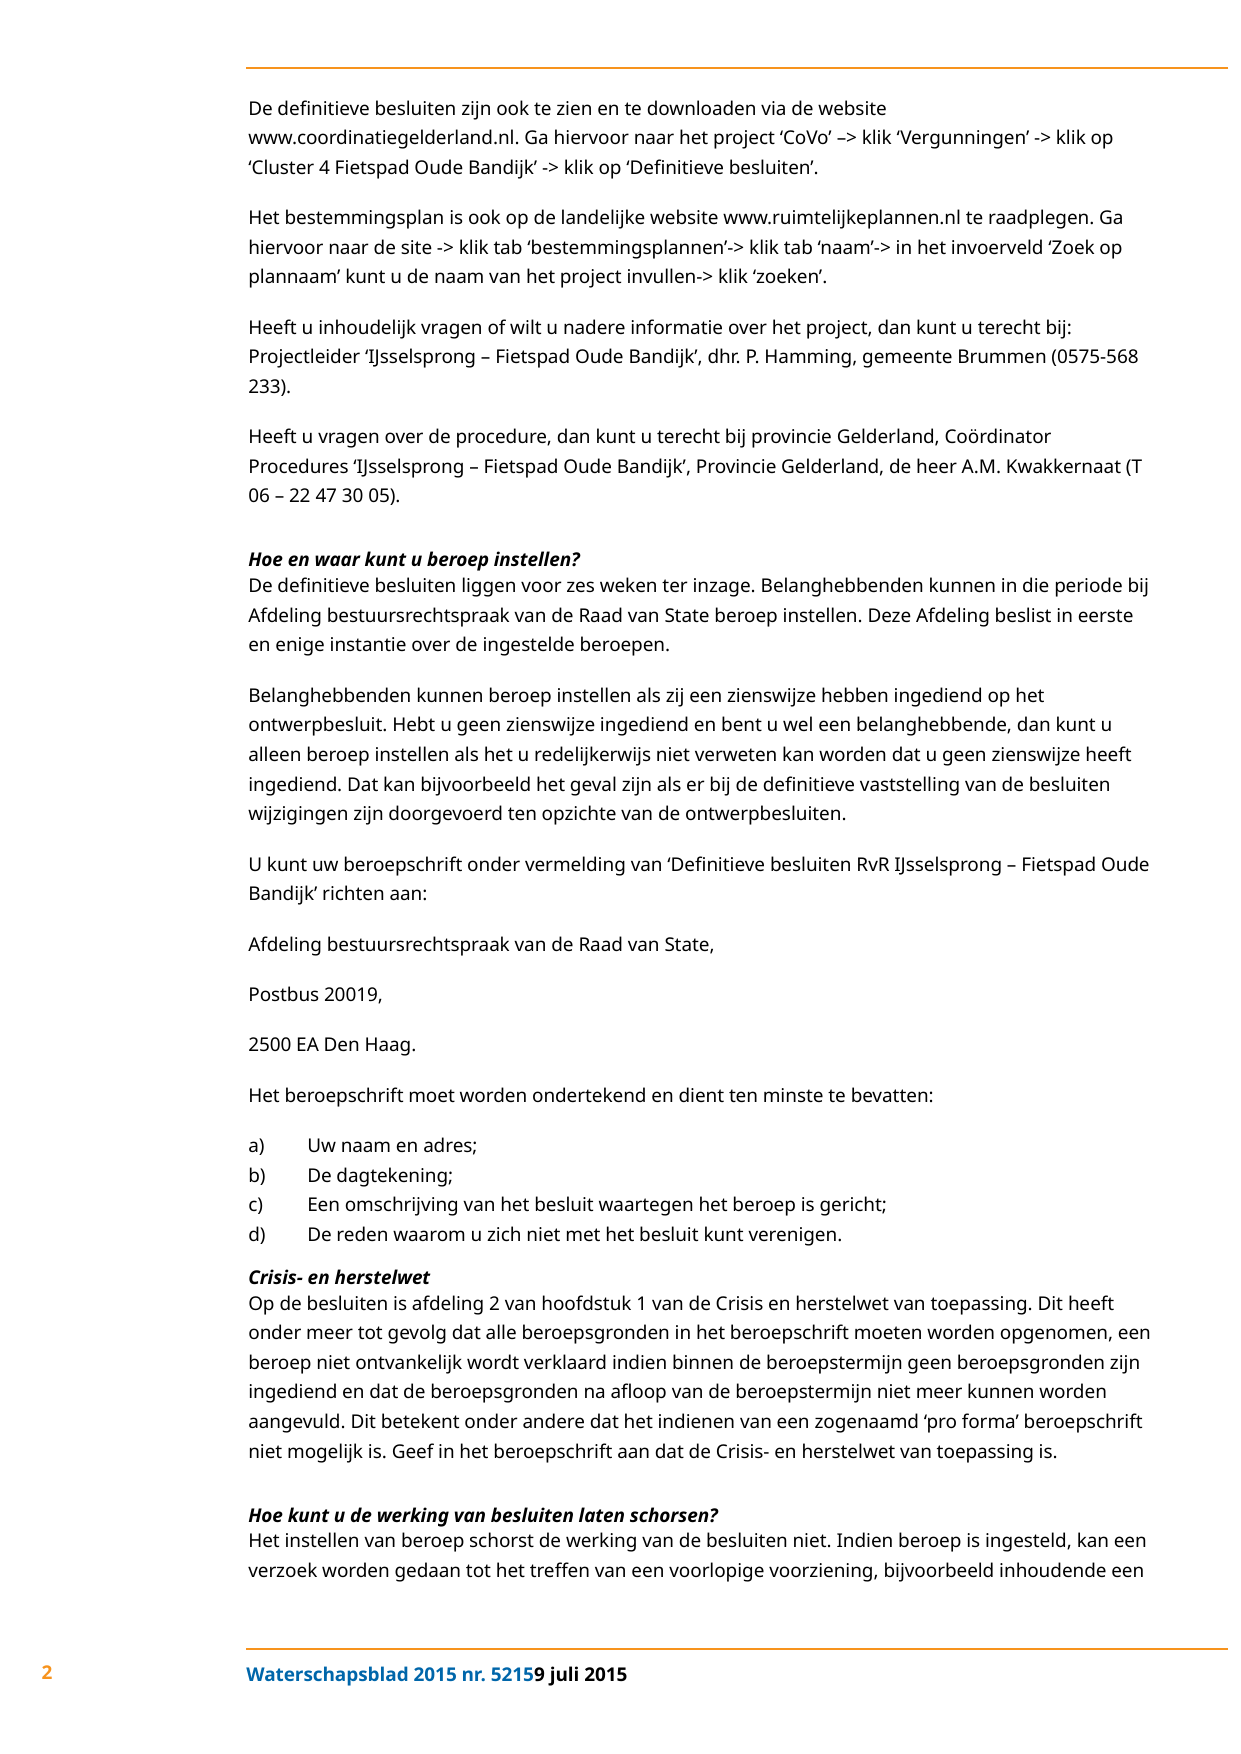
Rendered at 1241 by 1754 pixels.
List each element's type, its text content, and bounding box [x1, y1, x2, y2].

text Op de besluiten is afdeling 2 van hoofdstuk 1 van de Crisis en herstelwet van toepassing. Dit heeft onder meer tot gevolg dat alle beroepsgronden in het beroepschrift moeten worden opgenomen, een beroep niet ontvankelijk wordt verklaard indien binnen de beroepstermijn geen beroepsgronden zijn ingediend en dat de beroepsgronden na afloop van de beroepstermijn niet meer kunnen worden aangevuld. Dit betekent onder andere dat het indienen van een zogenaamd ‘pro forma’ beroepschrift niet mogelijk is. Geef in het beroepschrift aan dat de Crisis- en herstelwet van toepassing is. [248, 1290, 1152, 1464]
list De reden waarom u zich niet met het besluit kunt verenigen. [248, 1221, 1152, 1247]
text 2500 EA Den Haag. [248, 1032, 1152, 1057]
picture [41, 47, 231, 172]
text De definitieve besluiten liggen voor zes weken ter inzage. Belanghebbenden kunnen in die periode bij Afdeling bestuursrechtspraak van de Raad van State beroep instellen. Deze Afdeling beslist in eerste en enige instantie over de ingestelde beroepen. [248, 572, 1152, 657]
text Afdeling bestuursrechtspraak van de Raad van State, [248, 931, 1152, 956]
text Hoe en waar kunt u beroep instellen? [248, 547, 1152, 572]
list Uw naam en adres; [248, 1132, 1152, 1158]
text Postbus 20019, [248, 981, 1152, 1007]
text Heeft u inhoudelijk vragen of wilt u nadere informatie over het project, dan kunt u terecht bij: Projectleider ‘IJsselsprong – Fietspad Oude Bandijk’, dhr. P. Hamming, gemeente Brummen (0575-568 233). [248, 314, 1152, 399]
text Het instellen van beroep schorst de werking van de besluiten niet. Indien beroep is ingesteld, kan een verzoek worden gedaan tot het treffen van een voorlopige voorziening, bijvoorbeeld inhoudende een [248, 1528, 1152, 1583]
text Belanghebbenden kunnen beroep instellen als zij een zienswijze hebben ingediend op het ontwerpbesluit. Hebt u geen zienswijze ingediend en bent u wel een belanghebbende, dan kunt u alleen beroep instellen als het u redelijkerwijs niet verweten kan worden dat u geen zienswijze heeft ingediend. Dat kan bijvoorbeeld het geval zijn als er bij de definitieve vaststelling van de besluiten wijzigingen zijn doorgevoerd ten opzichte van de ontwerpbesluiten. [248, 682, 1152, 826]
text De definitieve besluiten zijn ook te zien en te downloaden via de website www.coordinatiegelderland.nl. Ga hiervoor naar het project ‘CoVo’ –> klik ‘Vergunningen’ -> klik op ‘Cluster 4 Fietspad Oude Bandijk’ -> klik op ‘Definitieve besluiten’. [248, 95, 1152, 180]
text Heeft u vragen over de procedure, dan kunt u terecht bij provincie Gelderland, Coördinator Procedures ‘IJsselsprong – Fietspad Oude Bandijk’, Provincie Gelderland, de heer A.M. Kwakkernaat (T 06 – 22 47 30 05). [248, 423, 1152, 508]
text U kunt uw beroepschrift onder vermelding van ‘Definitieve besluiten RvR IJsselsprong – Fietspad Oude Bandijk’ richten aan: [248, 851, 1152, 906]
list Een omschrijving van het besluit waartegen het beroep is gericht; [248, 1192, 1152, 1217]
text Crisis- en herstelwet [248, 1264, 1152, 1290]
list De dagtekening; [248, 1162, 1152, 1188]
text Het bestemmingsplan is ook op de landelijke website www.ruimtelijkeplannen.nl te raadplegen. Ga hiervoor naar de site -> klik tab ‘bestemmingsplannen’-> klik tab ‘naam’-> in het invoerveld ‘Zoek op plannaam’ kunt u de naam van het project invullen-> klik ‘zoeken’. [248, 204, 1152, 289]
text Het beroepschrift moet worden ondertekend en dient ten minste te bevatten: [248, 1082, 1152, 1108]
text Hoe kunt u de werking van besluiten laten schorsen? [248, 1502, 1152, 1528]
